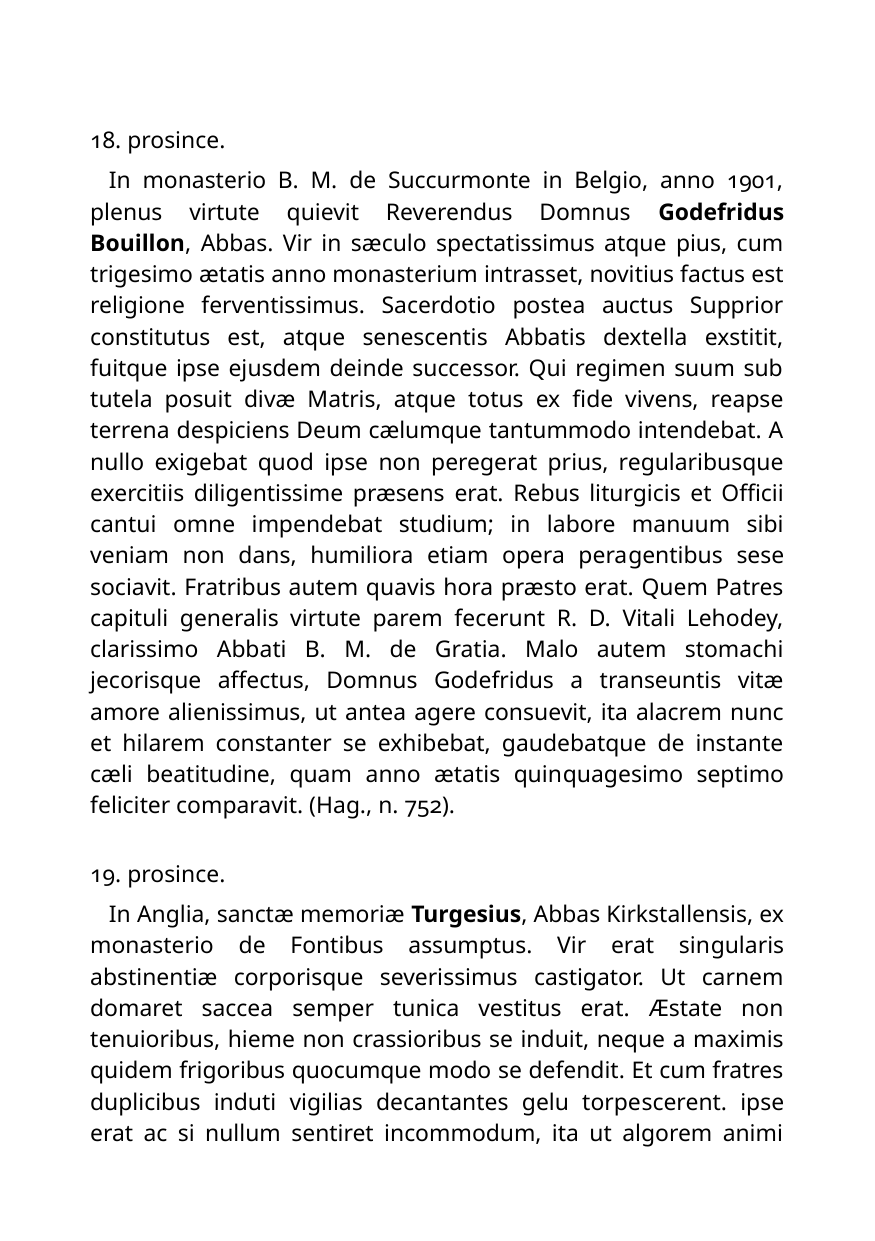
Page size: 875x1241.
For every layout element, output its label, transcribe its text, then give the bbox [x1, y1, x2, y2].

text In Anglia, sanctæ memoriæ Turgesius, Abbas Kirkstallensis, ex monasterio de Fontibus assumptus. Vir erat sin­gularis abstinentiæ corporisque severissimus castigator. Ut carnem domaret saccea semper tunica vestitus erat. Æstate non tenuioribus, hieme non crassioribus se induit, neque a maximis quidem frigoribus quocumque modo se defendit. Et cum fratres duplicibus induti vigilias decantantes gelu torpe­scerent. ipse erat ac si nullum sentiret incommodum, ita ut algorem animi [90, 898, 784, 1148]
text 18. prosince. [90, 124, 784, 156]
text 19. prosince. [90, 858, 784, 889]
text In monasterio B. M. de Succurmonte in Belgio, anno 1901, plenus virtute quievit Reverendus Domnus Godefridus Bouillon, Abbas. Vir in sæculo spectatissimus atque pius, cum trigesimo ætatis anno monasterium intrasset, novitius factus est religione ferventissimus. Sacerdotio postea auctus Supprior constitutus est, atque senescentis Abbatis dextella exstitit, fuitque ipse ejusdem deinde successor. Qui regimen suum sub tutela posuit divæ Matris, atque totus ex fide vivens, reapse terrena despiciens Deum cælumque tantummodo intendebat. A nullo exigebat quod ipse non peregerat prius, regularibusque exercitiis diligentissime præsens erat. Rebus liturgicis et Officii cantui omne impendebat studium; in labore manuum sibi veniam non dans, humiliora etiam opera pera­gentibus sese sociavit. Fratribus autem quavis hora præsto erat. Quem Patres capituli generalis virtute parem fecerunt R. D. Vitali Lehodey, clarissimo Abbati B. M. de Gratia. Malo autem stomachi jecorisque affectus, Domnus Godefridus a transeuntis vitæ amore alienissimus, ut antea agere consuevit, ita alacrem nunc et hilarem constanter se exhibebat, gaudebatque de instante cæli beatitudine, quam anno ætatis quin­quagesimo septimo feliciter comparavit. (Hag., n. 752). [90, 164, 784, 821]
